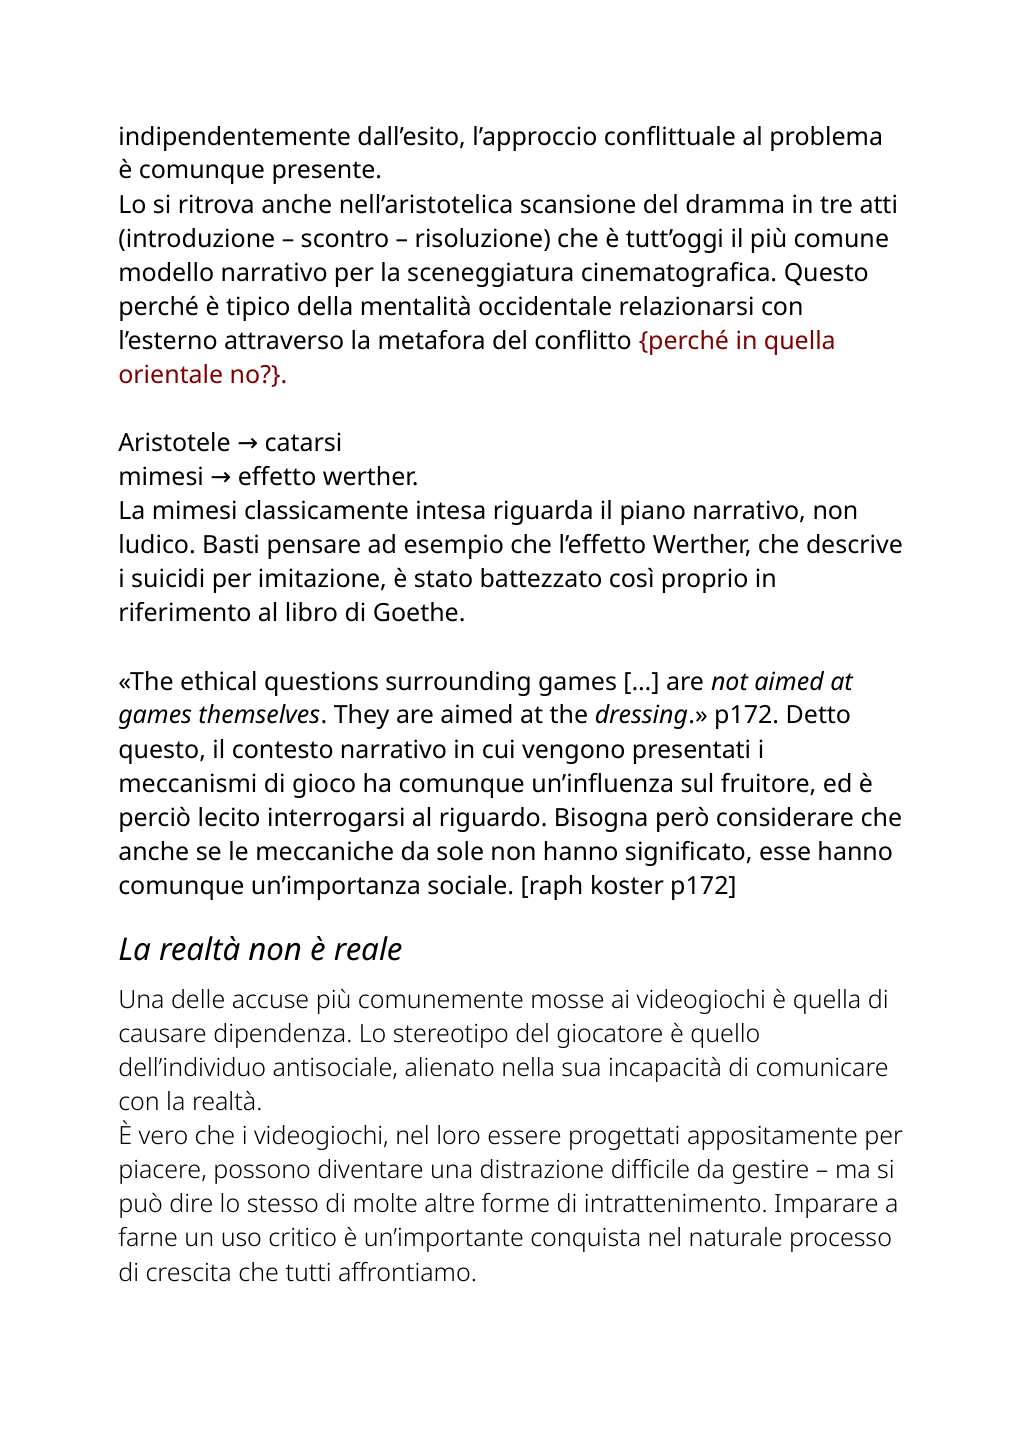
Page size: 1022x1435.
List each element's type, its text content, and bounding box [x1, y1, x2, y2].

text Lo si ritrova anche nell’aristotelica scansione del dramma in tre atti (introduzione – scontro – risoluzione) che è tutt’oggi il più comune modello narrativo per la sceneggiatura cinematografica. Questo perché è tipico della mentalità occidentale relazionarsi con l’esterno attraverso la metafora del conflitto {perché in quella orientale no?}. [118, 186, 903, 391]
text Aristotele → catarsi [118, 425, 903, 459]
subtitle La realtà non è reale [118, 927, 903, 969]
text Una delle accuse più comunemente mosse ai videogiochi è quella di causare dipendenza. Lo stereotipo del giocatore è quello dell’individuo antisociale, alienato nella sua incapacità di comunicare con la realtà. [118, 982, 903, 1118]
text «The ethical questions surrounding games […] are not aimed at games themselves. They are aimed at the dressing.» p172. Detto questo, il contesto narrativo in cui vengono presentati i meccanismi di gioco ha comunque un’influenza sul fruitore, ed è perciò lecito interrogarsi al riguardo. Bisogna però considerare che anche se le meccaniche da sole non hanno significato, esse hanno comunque un’importanza sociale. [raph koster p172] [118, 663, 903, 902]
text La mimesi classicamente intesa riguarda il piano narrativo, non ludico. Basti pensare ad esempio che l’effetto Werther, che descrive i suicidi per imitazione, è stato battezzato così proprio in riferimento al libro di Goethe. [118, 493, 903, 629]
text È vero che i videogiochi, nel loro essere progettati appositamente per piacere, possono diventare una distrazione difficile da gestire – ma si può dire lo stesso di molte altre forme di intrattenimento. Imparare a farne un uso critico è un’importante conquista nel naturale processo di crescita che tutti affrontiamo. [118, 1118, 903, 1288]
text mimesi → effetto werther. [118, 459, 903, 493]
text indipendentemente dall’esito, l’approccio conflittuale al problema è comunque presente. [118, 118, 903, 186]
